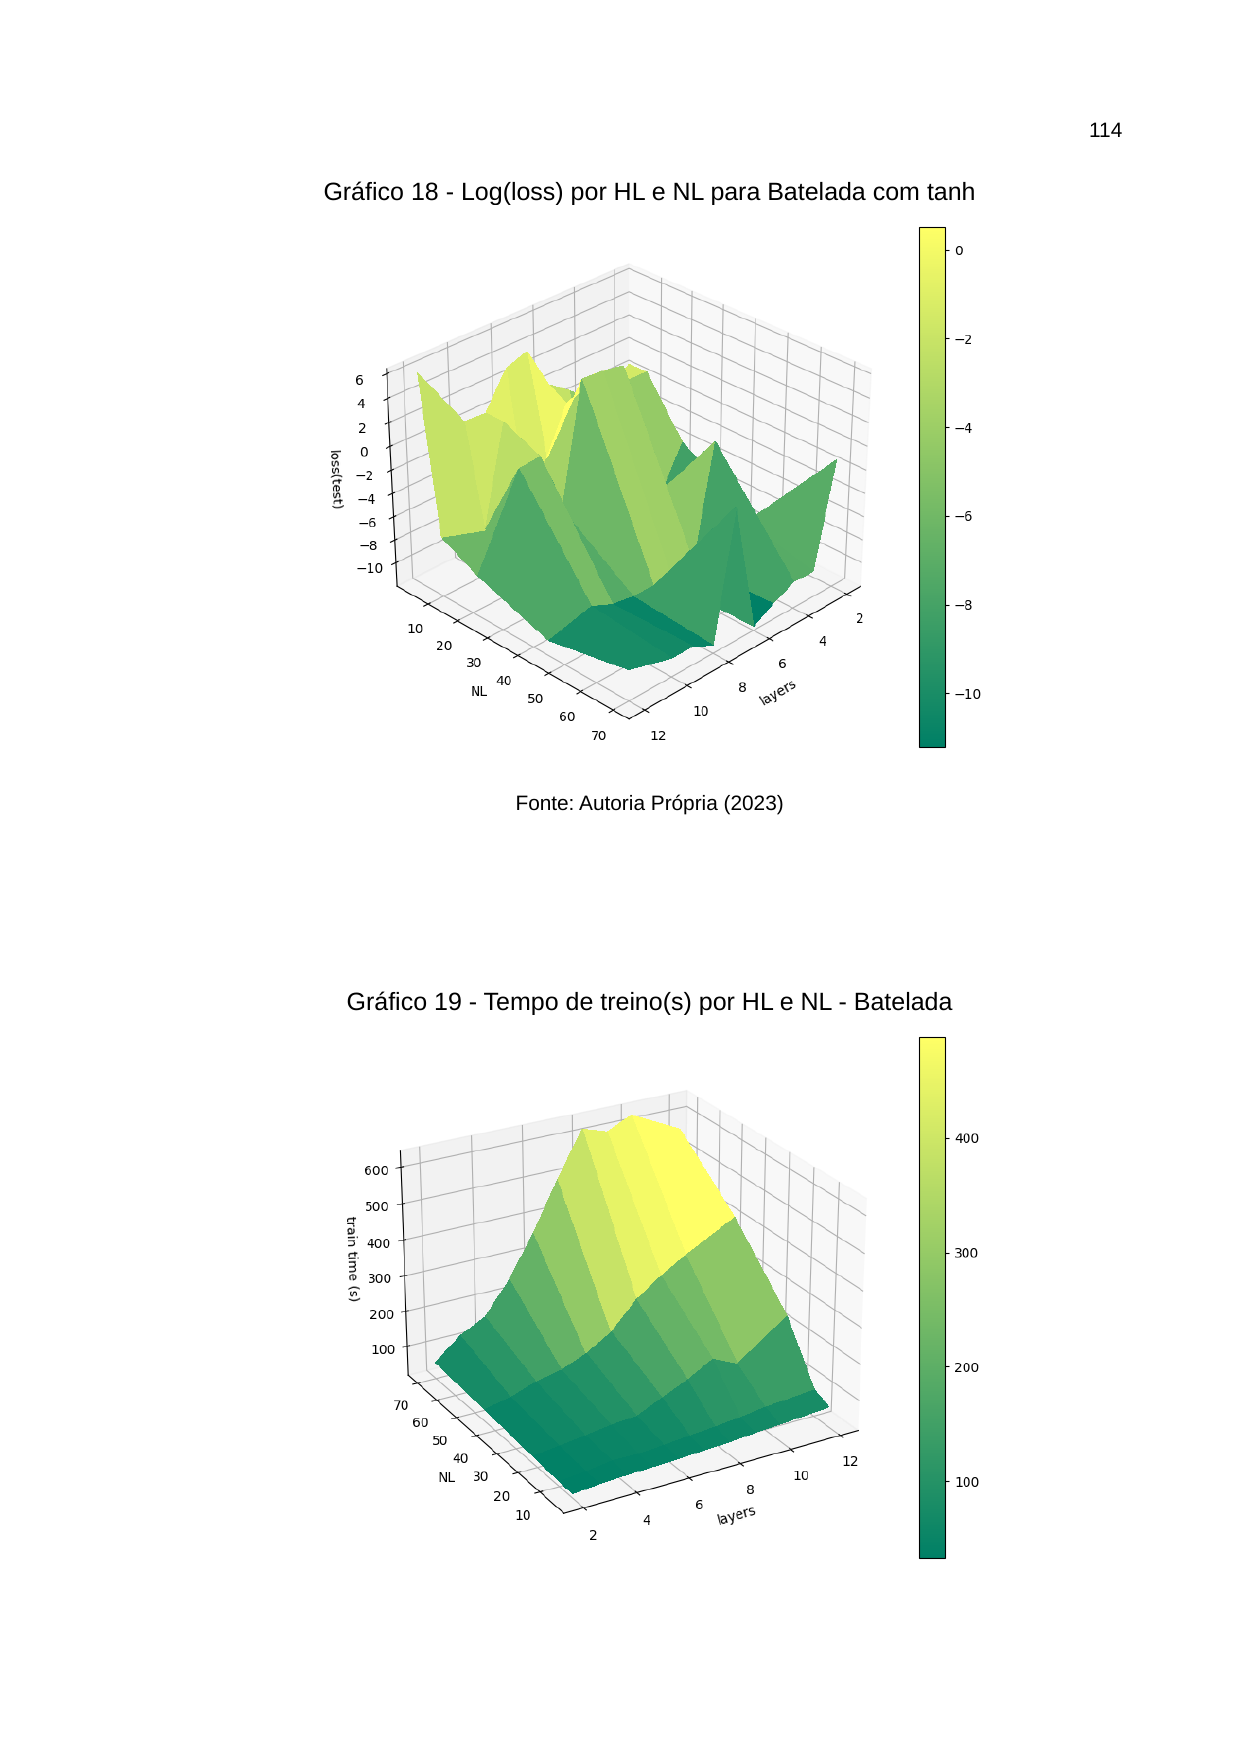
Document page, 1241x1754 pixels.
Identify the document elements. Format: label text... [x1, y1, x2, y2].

text Gráfico 19 - Tempo de treino(s) por HL e NL - Batelada [272, 987, 1028, 1015]
text Fonte: Autoria Própria (2023) [177, 790, 1122, 814]
text Gráfico 18 - Log(loss) por HL e NL para Batelada com tanh [272, 177, 1028, 205]
picture [271, 1015, 1028, 1572]
picture [271, 205, 1028, 762]
